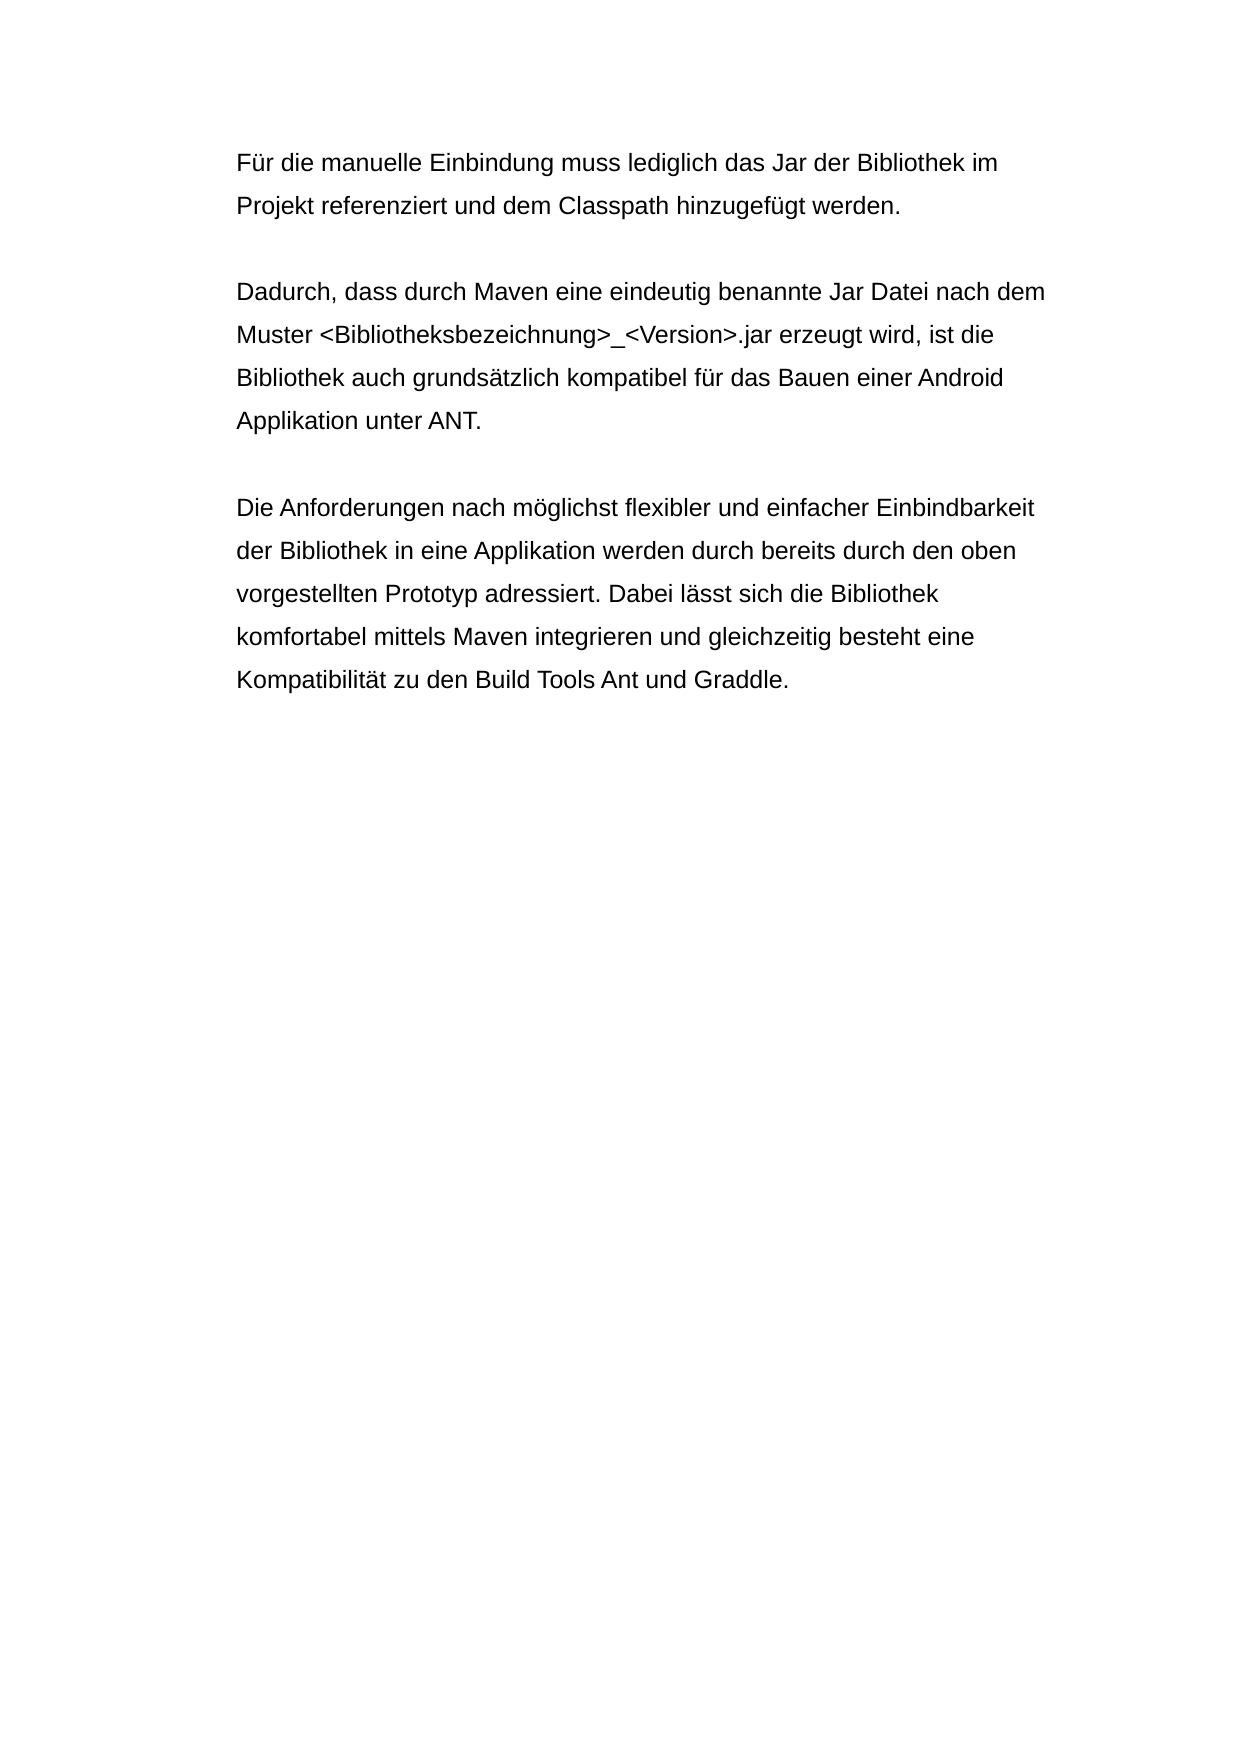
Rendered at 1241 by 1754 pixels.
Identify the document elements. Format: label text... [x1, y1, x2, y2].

text Dadurch, dass durch Maven eine eindeutig benannte Jar Datei nach dem Muster <Bibliotheksbezeichnung>_<Version>.jar erzeugt wird, ist die Bibliothek auch grundsätzlich kompatibel für das Bauen einer Android Applikation unter ANT. [236, 277, 1063, 435]
text Für die manuelle Einbindung muss lediglich das Jar der Bibliothek im Projekt referenziert und dem Classpath hinzugefügt werden. [236, 148, 1063, 219]
text Die Anforderungen nach möglichst flexibler und einfacher Einbindbarkeit der Bibliothek in eine Applikation werden durch bereits durch den oben vorgestellten Prototyp adressiert. Dabei lässt sich die Bibliothek komfortabel mittels Maven integrieren und gleichzeitig besteht eine Kompatibilität zu den Build Tools Ant und Graddle. [236, 493, 1063, 694]
